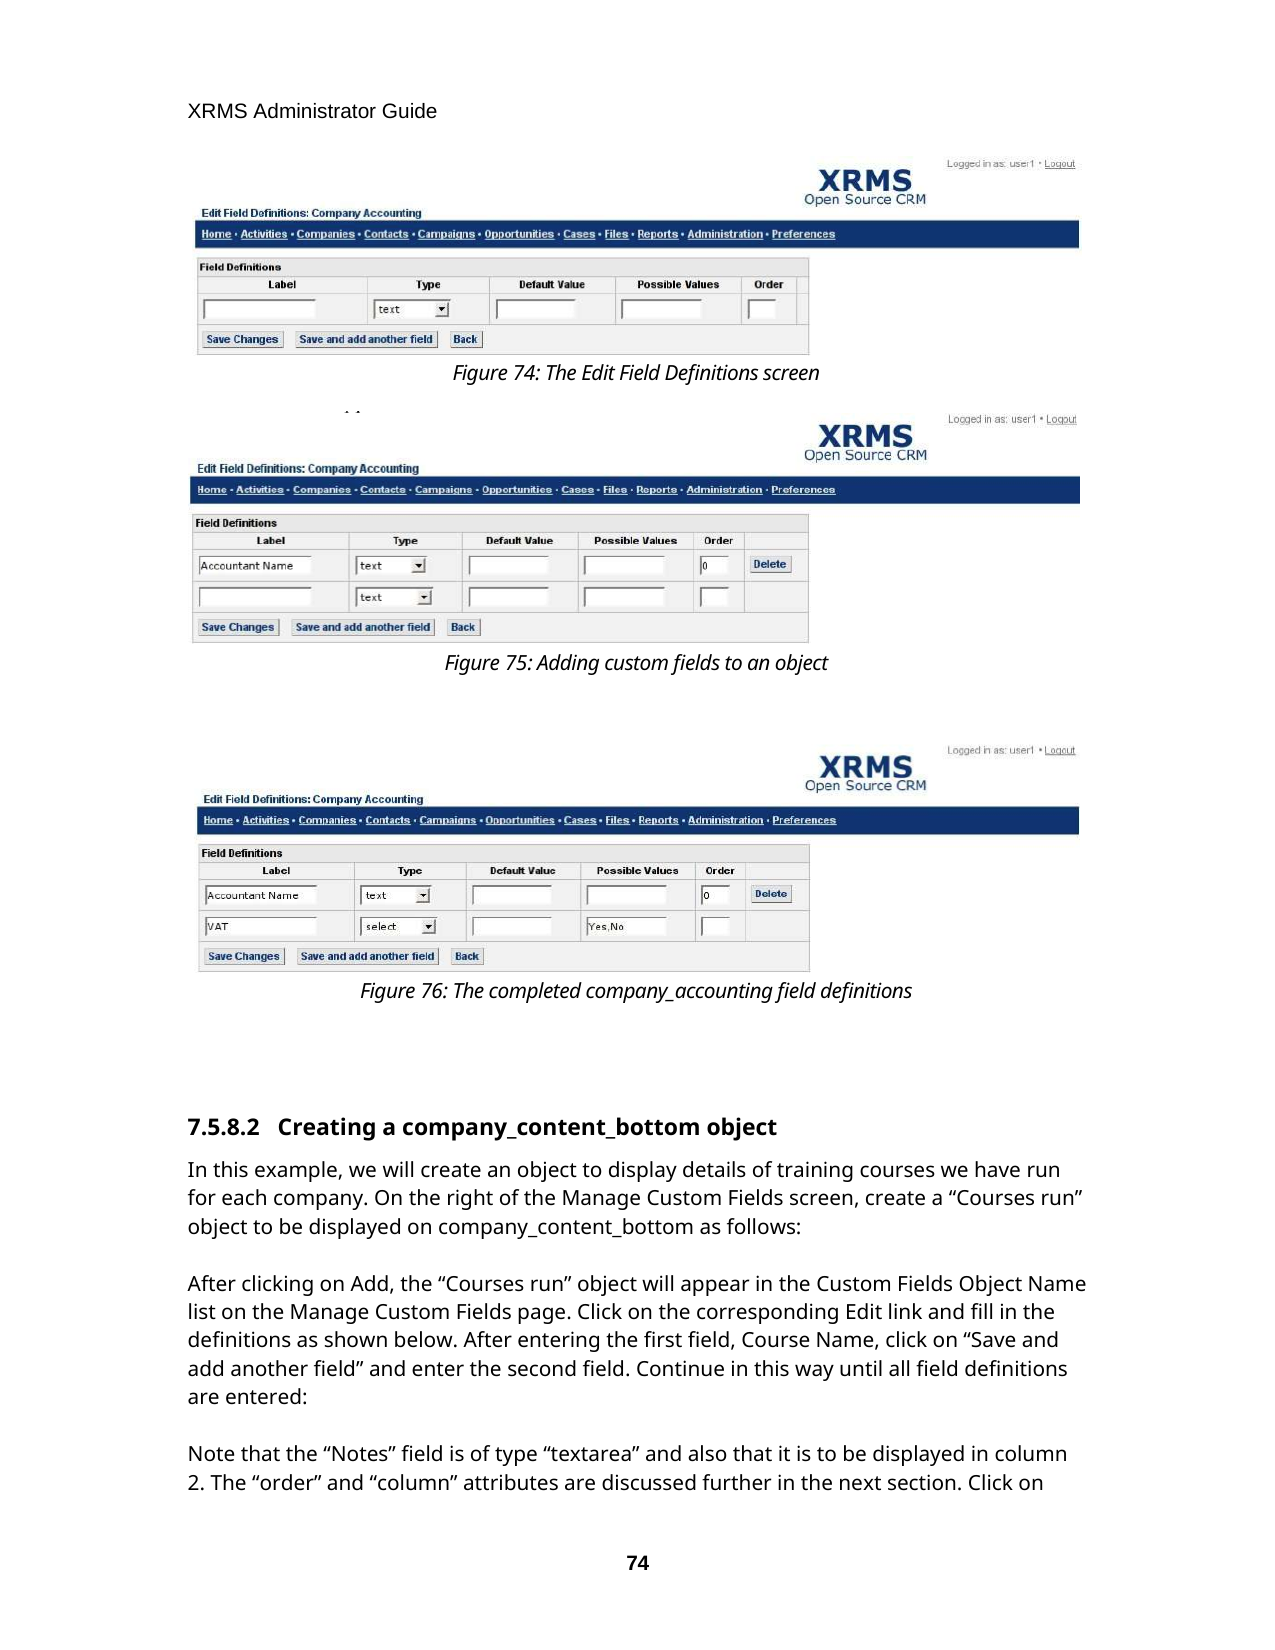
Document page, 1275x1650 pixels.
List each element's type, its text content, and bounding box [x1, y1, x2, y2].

text Figure 75: Adding custom fields to an object [187, 649, 1087, 677]
picture [187, 742, 1088, 976]
text In this example, we will create an object to display details of training courses we have run for each company. On the right of the Manage Custom Fields screen, create a “Courses run” object to be displayed on company_content_bottom as follows: [187, 1155, 1087, 1240]
subtitle Creating a company_content_bottom object [187, 1111, 1087, 1142]
text Figure 76: The completed company_accounting field definitions [187, 976, 1087, 1004]
text Figure 74: The Edit Field Definitions screen [187, 359, 1087, 387]
picture [187, 411, 1088, 649]
text After clicking on Add, the “Courses run” object will appear in the Custom Fields Object Name list on the Manage Custom Fields page. Click on the corresponding Edit link and fill in the definitions as shown below. After entering the first field, Course Name, click on “Save and add another field” and enter the second field. Continue in this way until all field definitions are entered: [187, 1269, 1087, 1411]
picture [187, 150, 1088, 359]
text Note that the “Notes” field is of type “textarea” and also that it is to be displayed in column 2. The “order” and “column” attributes are discussed further in the next section. Click on [187, 1439, 1087, 1496]
